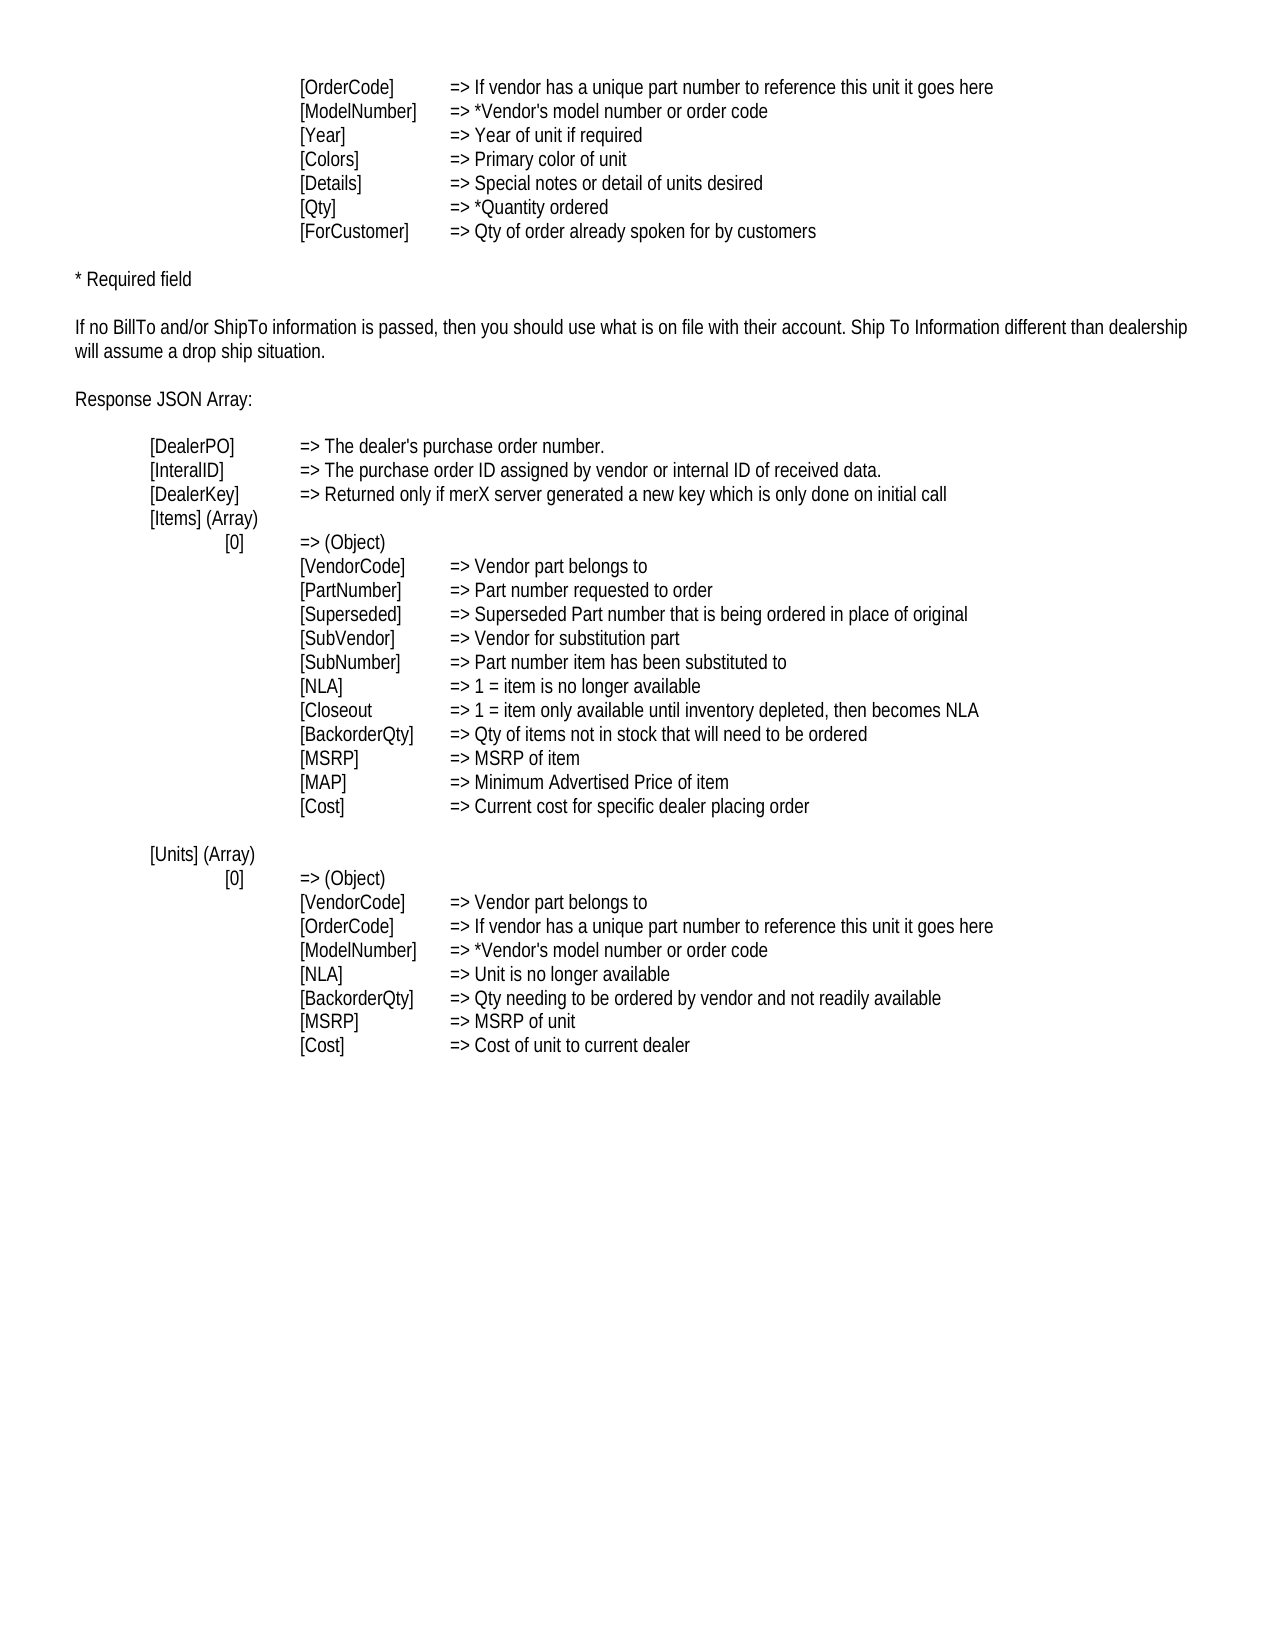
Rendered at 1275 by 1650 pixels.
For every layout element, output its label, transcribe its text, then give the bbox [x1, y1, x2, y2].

text [ModelNumber] => *Vendor's model number or order code [75, 937, 1200, 961]
text [DealerPO] => The dealer's purchase order number. [75, 434, 1200, 458]
text If no BillTo and/or ShipTo information is passed, then you should use what is on file with their account. Ship To Information different than dealership will assume a drop ship situation. [75, 314, 1200, 362]
text * Required field [75, 267, 1200, 291]
text [VendorCode] => Vendor part belongs to [75, 889, 1200, 913]
text [Year] => Year of unit if required [75, 123, 1200, 147]
text [PartNumber] => Part number requested to order [75, 578, 1200, 602]
text [ForCustomer] => Qty of order already spoken for by customers [75, 219, 1200, 243]
text [Details] => Special notes or detail of units desired [75, 171, 1200, 195]
text [OrderCode] => If vendor has a unique part number to reference this unit it goes here [75, 75, 1200, 99]
text [Items] (Array) [75, 506, 1200, 530]
text [VendorCode] => Vendor part belongs to [75, 554, 1200, 578]
text [SubVendor] => Vendor for substitution part [75, 626, 1200, 650]
text [Closeout => 1 = item only available until inventory depleted, then becomes NLA [75, 698, 1200, 722]
text [Units] (Array) [75, 842, 1200, 866]
text [MSRP] => MSRP of item [75, 746, 1200, 770]
text [0] => (Object) [75, 530, 1200, 554]
text [InteralID] => The purchase order ID assigned by vendor or internal ID of received data. [75, 458, 1200, 482]
text [NLA] => Unit is no longer available [75, 961, 1200, 985]
text [MAP] => Minimum Advertised Price of item [75, 770, 1200, 794]
text [Qty] => *Quantity ordered [75, 195, 1200, 219]
text [0] => (Object) [75, 866, 1200, 889]
text [ModelNumber] => *Vendor's model number or order code [75, 99, 1200, 123]
text [DealerKey] => Returned only if merX server generated a new key which is only done on initial call [75, 482, 1200, 506]
text [OrderCode] => If vendor has a unique part number to reference this unit it goes here [75, 913, 1200, 937]
text [BackorderQty] => Qty of items not in stock that will need to be ordered [75, 722, 1200, 746]
text [SubNumber] => Part number item has been substituted to [75, 650, 1200, 674]
text [Cost] => Current cost for specific dealer placing order [75, 794, 1200, 818]
text [NLA] => 1 = item is no longer available [75, 674, 1200, 698]
text [Colors] => Primary color of unit [75, 147, 1200, 171]
text [Cost] => Cost of unit to current dealer [75, 1033, 1200, 1057]
text [MSRP] => MSRP of unit [75, 1009, 1200, 1033]
text Response JSON Array: [75, 386, 1200, 410]
text [Superseded] => Superseded Part number that is being ordered in place of original [75, 602, 1200, 626]
text [BackorderQty] => Qty needing to be ordered by vendor and not readily available [75, 985, 1200, 1009]
